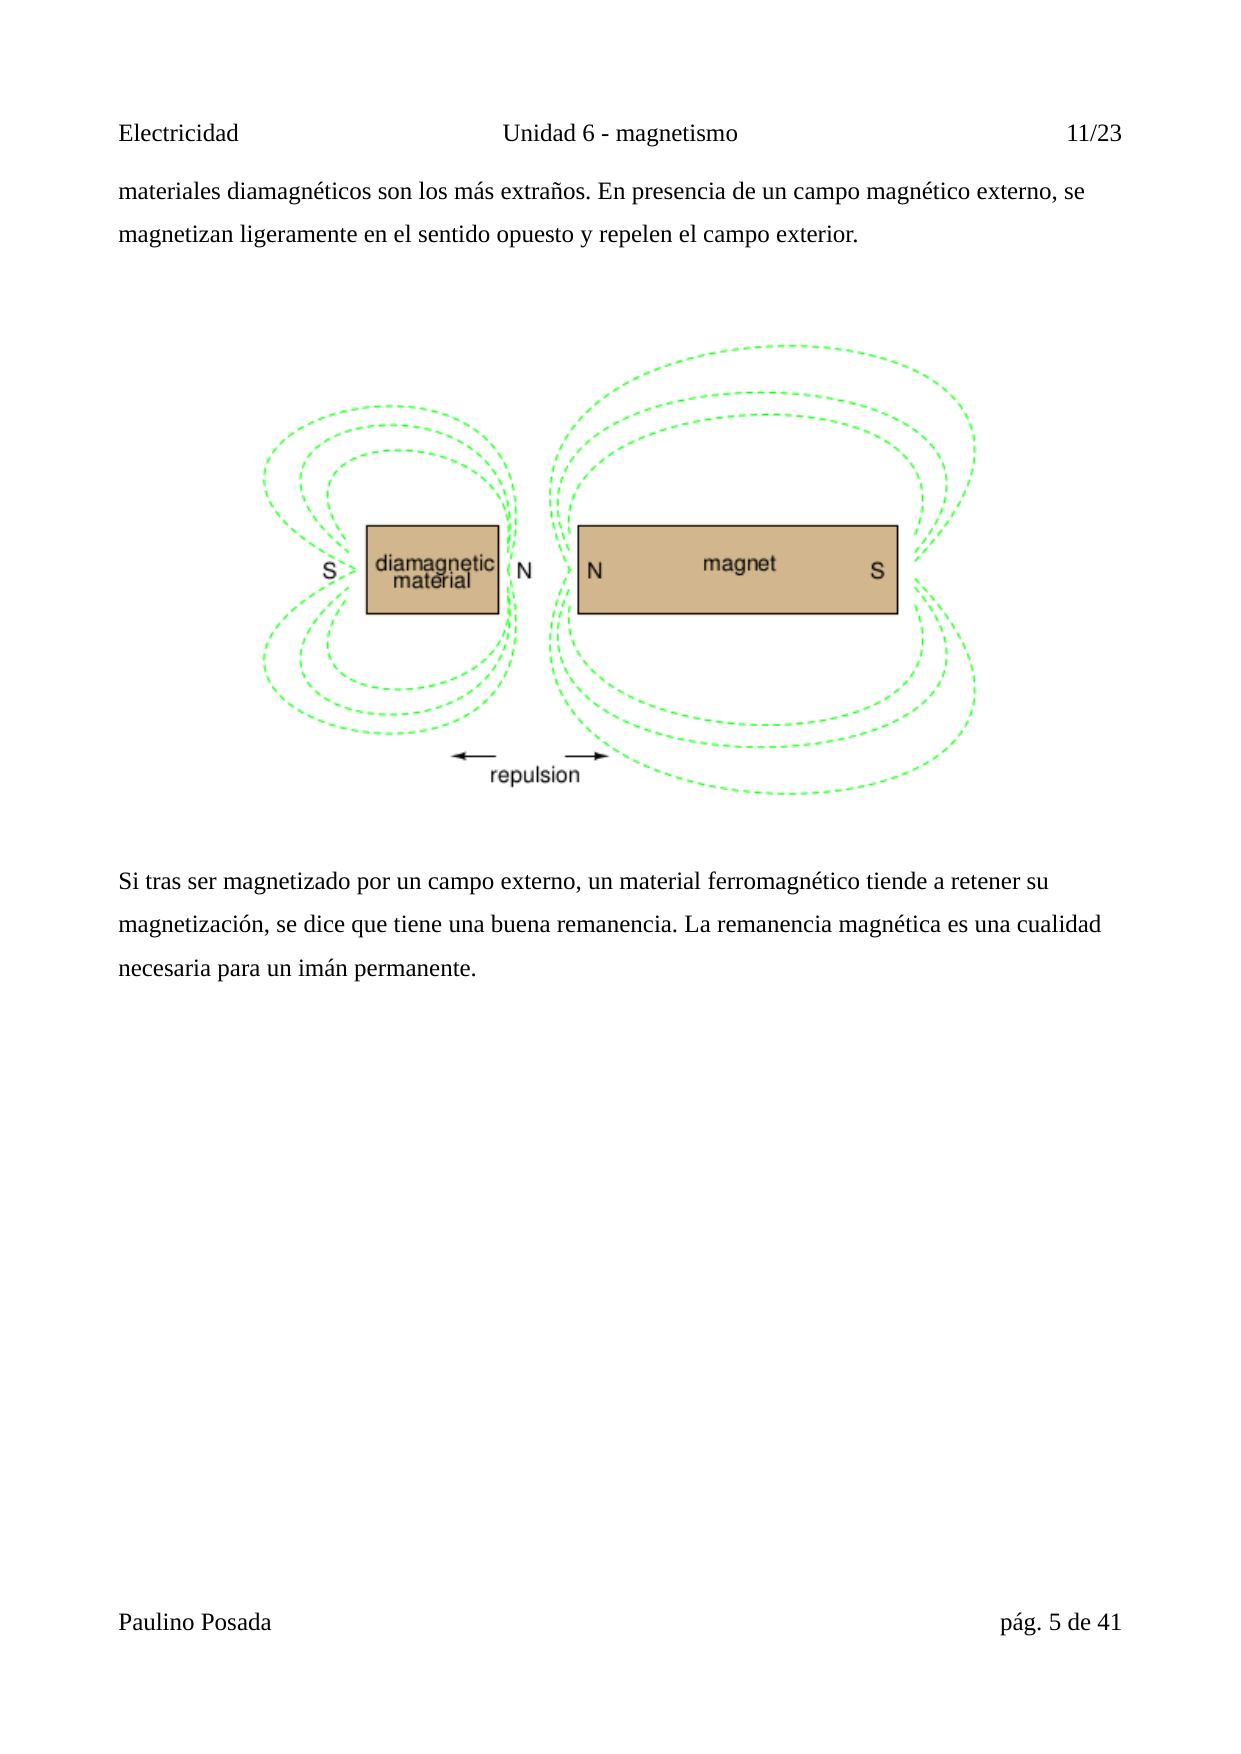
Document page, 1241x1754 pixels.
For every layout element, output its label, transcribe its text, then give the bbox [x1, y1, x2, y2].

picture [249, 331, 991, 806]
text materiales diamagnéticos son los más extraños. En presencia de un campo magnético externo, se magnetizan ligeramente en el sentido opuesto y repelen el campo exterior. [118, 176, 1122, 248]
text Si tras ser magnetizado por un campo externo, un material ferromagnético tiende a retener su magnetización, se dice que tiene una buena remanencia. La remanencia magnética es una cualidad necesaria para un imán permanente. [118, 866, 1122, 981]
